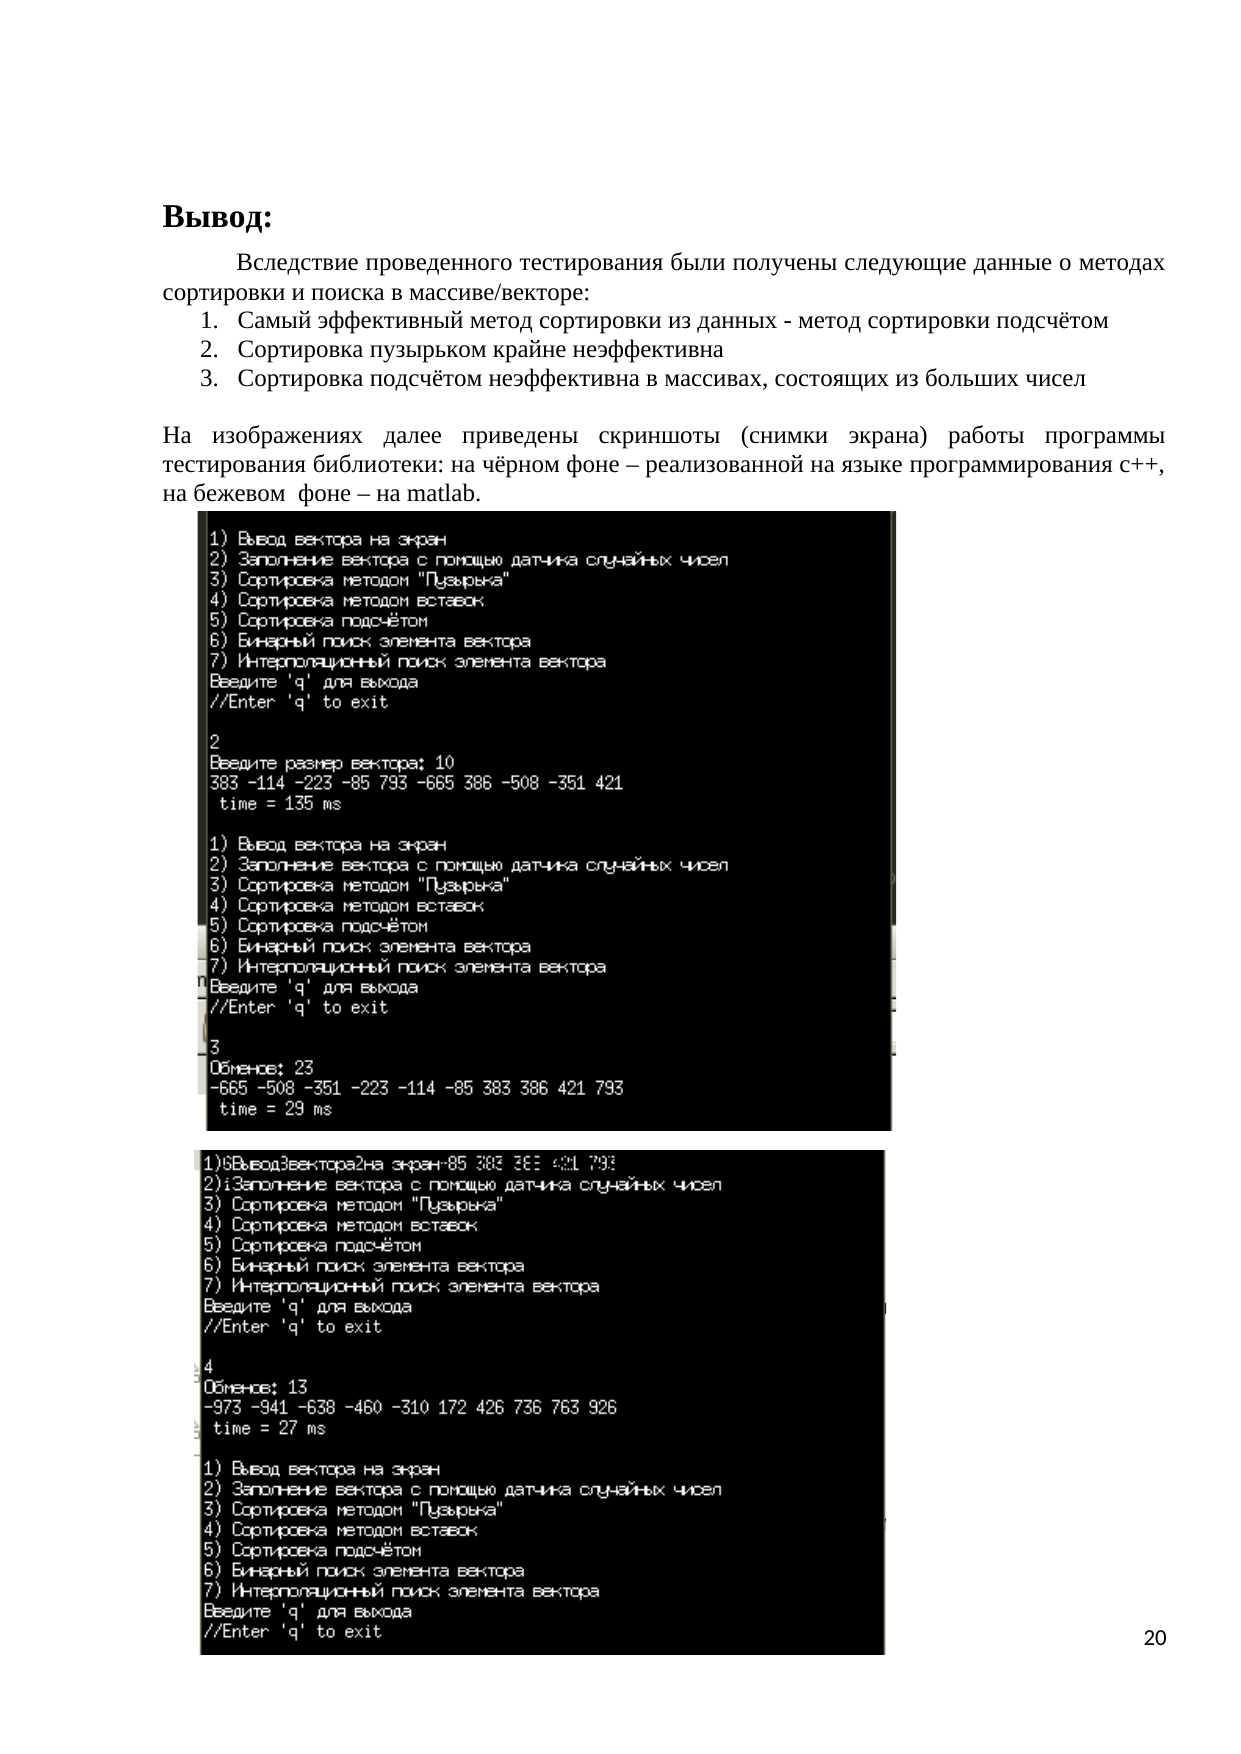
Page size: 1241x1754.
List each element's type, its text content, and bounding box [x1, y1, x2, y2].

text Вывод: [162, 196, 1166, 235]
list Самый эффективный метод сортировки из данных - метод сортировки подсчётом [200, 305, 1166, 334]
text Вследствие проведенного тестирования были получены следующие данные о методах сортировки и поиска в массиве/векторе: [162, 243, 1166, 305]
picture [197, 511, 897, 1131]
picture [194, 1150, 887, 1655]
list Сортировка подсчётом неэффективна в массивах, состоящих из больших чисел [200, 363, 1166, 392]
list Сортировка пузырьком крайне неэффективна [200, 334, 1166, 363]
list На изображениях далее приведены скриншоты (снимки экрана) работы программы тестирования библиотеки: на чёрном фоне – реализованной на языке программирования с++, на бежевом фоне – на matlab. [162, 420, 1166, 507]
